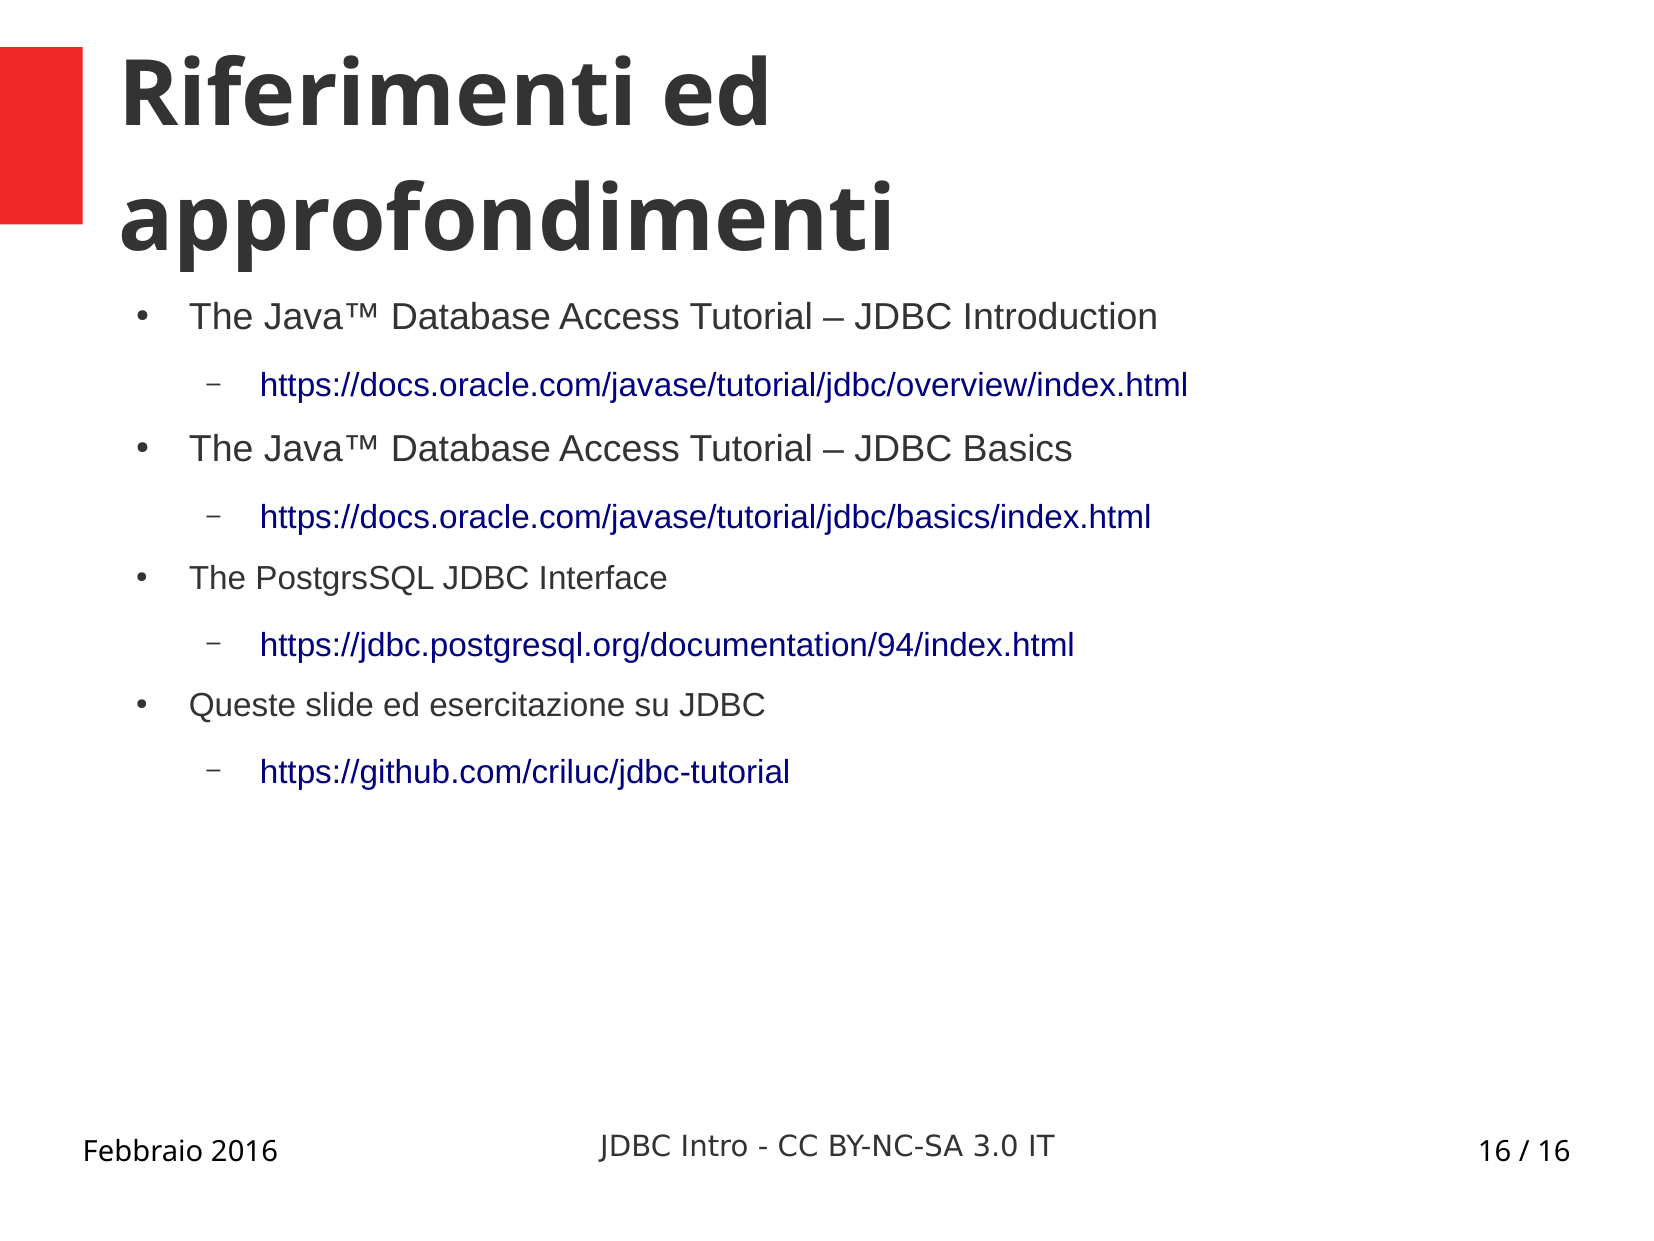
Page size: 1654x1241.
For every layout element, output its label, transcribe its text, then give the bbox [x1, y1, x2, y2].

list The Java™ Database Access Tutorial – JDBC Introduction https://docs.oracle.com/javase/tutorial/jdbc/overview/index.html The Java™ Database Access Tutorial – JDBC Basics https://docs.oracle.com/javase/tutorial/jdbc/basics/index.html The PostgrsSQL JDBC Interface https://jdbc.postgresql.org/documentation/94/index.html Queste slide ed esercitazione su JDBC https://github.com/criluc/jdbc-tutorial [118, 295, 1536, 1015]
title Riferimenti ed approfondimenti [118, 45, 1571, 260]
